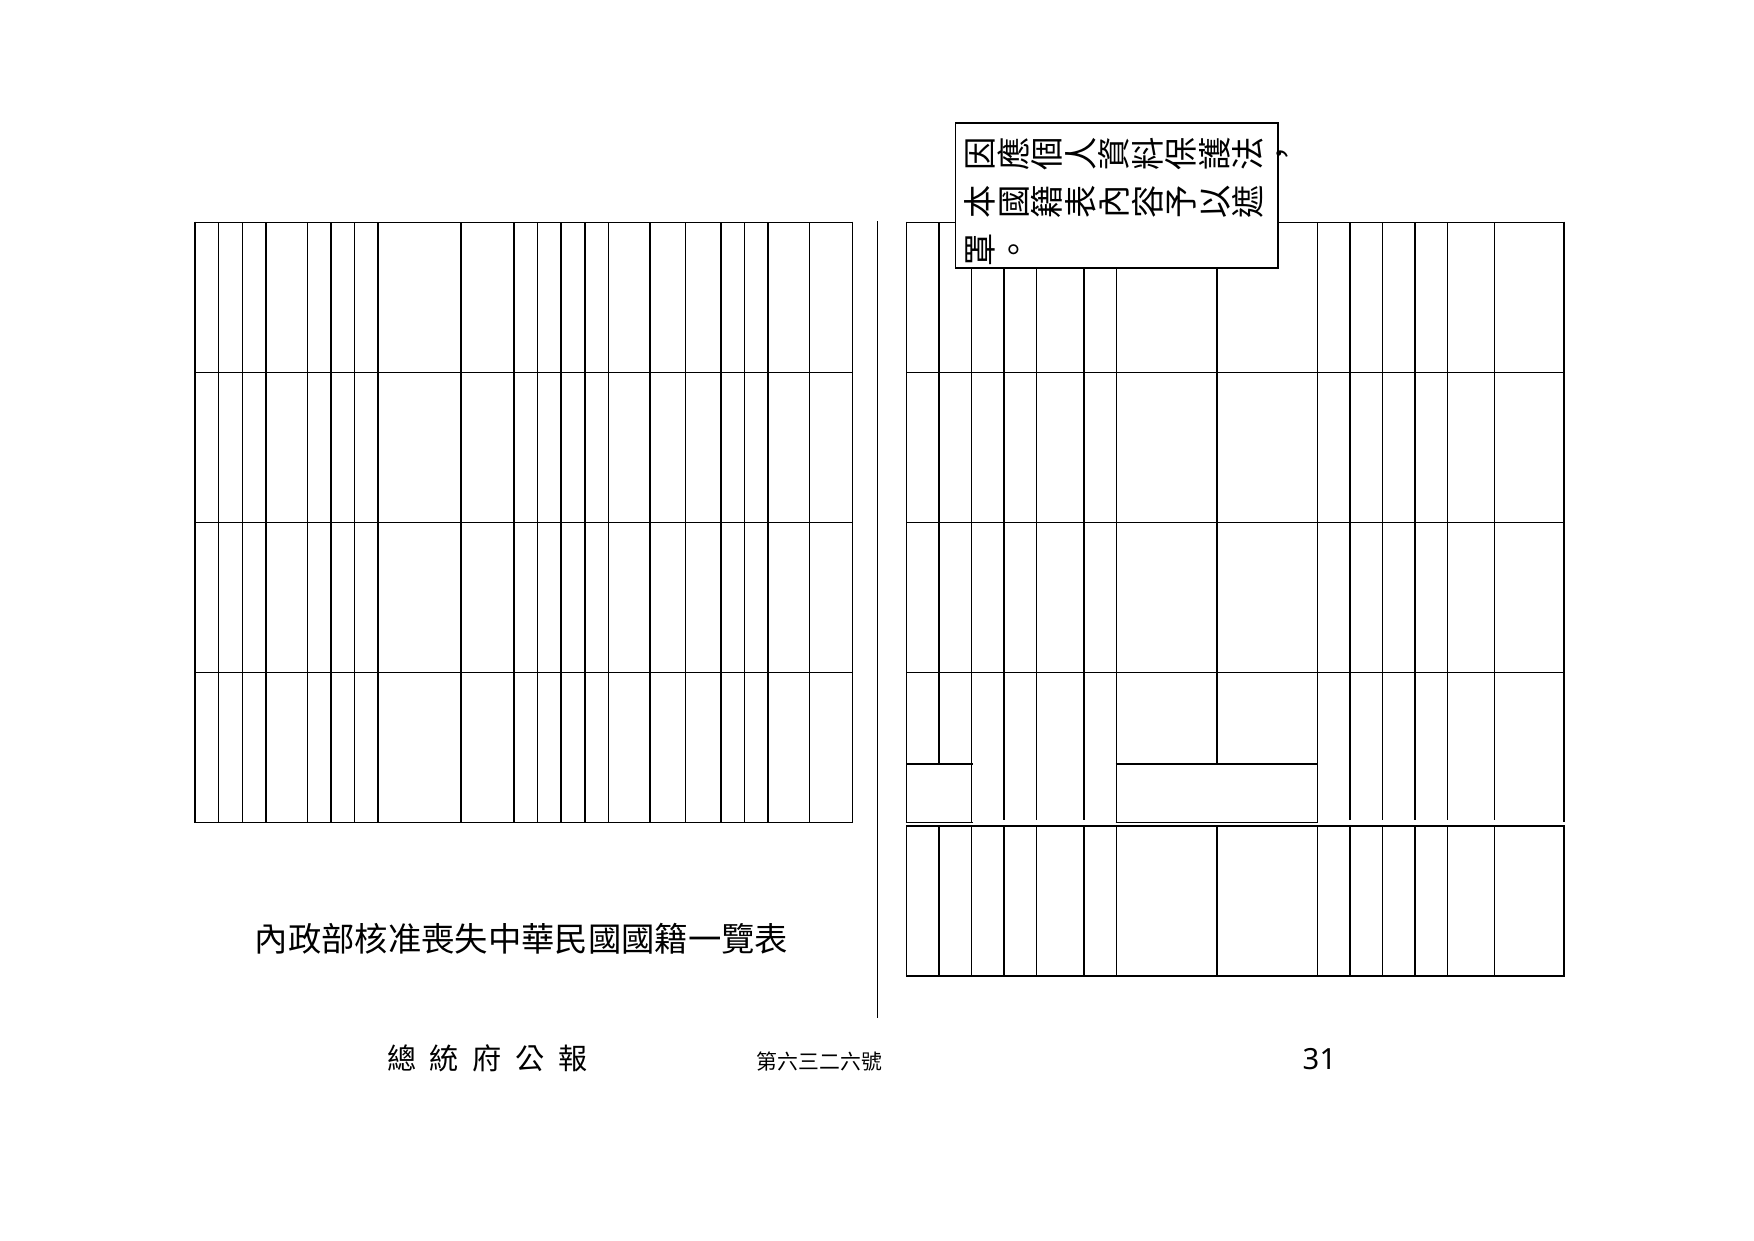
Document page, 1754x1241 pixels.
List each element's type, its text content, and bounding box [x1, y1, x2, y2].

table_cell [196, 223, 218, 372]
table_cell [907, 673, 938, 763]
table_cell [538, 223, 560, 372]
table_cell [940, 373, 971, 522]
table_cell [745, 673, 767, 822]
table_cell [609, 373, 649, 522]
table_cell [219, 673, 242, 822]
table_cell [379, 673, 460, 822]
table_cell [1350, 673, 1382, 822]
table_cell [769, 673, 809, 822]
table_header [1085, 827, 1116, 975]
table_cell [722, 223, 744, 372]
table_cell [515, 223, 537, 372]
table_header [1495, 827, 1563, 975]
table_cell [1448, 373, 1494, 522]
table_cell [651, 523, 685, 672]
table_header [1495, 223, 1563, 372]
table_cell [219, 523, 242, 672]
table_header [1117, 827, 1216, 975]
table_cell [972, 373, 1003, 522]
table_cell [243, 523, 265, 672]
table_cell [243, 223, 265, 372]
table_cell [1495, 523, 1563, 672]
table_cell [355, 523, 377, 672]
table_cell [1037, 523, 1083, 672]
table_header [907, 223, 938, 372]
table_cell [745, 223, 767, 372]
table_cell [769, 373, 809, 522]
table_cell [196, 373, 218, 522]
table_header [1351, 827, 1382, 975]
table_cell [1037, 673, 1084, 822]
table_header [940, 223, 971, 372]
table_cell [907, 373, 938, 522]
table_cell [651, 223, 685, 372]
table_header [1318, 223, 1349, 372]
table_cell [308, 373, 330, 522]
table_cell [462, 223, 513, 372]
table_header [1351, 223, 1382, 372]
table_cell [1351, 373, 1382, 522]
table_cell [1415, 673, 1447, 822]
table_cell [515, 373, 537, 522]
table_cell [1117, 373, 1216, 522]
table_header [1218, 827, 1317, 975]
table_cell [1005, 373, 1036, 522]
table_header [1448, 827, 1494, 975]
table_cell [907, 523, 938, 672]
table_header [940, 827, 971, 975]
table_cell [562, 523, 584, 672]
table_cell [1085, 523, 1116, 672]
table_cell [1005, 523, 1036, 672]
table_cell [1495, 373, 1563, 522]
table_header [972, 827, 1003, 975]
table_header [1383, 223, 1414, 372]
table_cell [586, 223, 608, 372]
table_cell [1318, 673, 1350, 822]
table_cell [219, 223, 242, 372]
table_cell [1383, 523, 1414, 672]
table_cell [1448, 523, 1494, 672]
table_cell [1416, 523, 1447, 672]
table_cell [609, 673, 649, 822]
table_cell [355, 673, 377, 822]
table_cell [538, 373, 560, 522]
table_cell [538, 673, 560, 822]
table_cell [379, 223, 460, 372]
table_cell [462, 373, 513, 522]
table_header [1085, 269, 1116, 372]
table_cell [1218, 373, 1317, 522]
table_cell [1383, 373, 1414, 522]
table_cell [907, 765, 971, 822]
table_cell [1218, 523, 1317, 672]
table_cell [196, 523, 218, 672]
table_cell [686, 223, 720, 372]
table_cell [462, 673, 513, 822]
table_cell [810, 523, 852, 672]
table_cell [243, 673, 265, 822]
table_cell [1416, 373, 1447, 522]
table_cell [1351, 523, 1382, 672]
table_cell [332, 223, 354, 372]
table_cell [1495, 673, 1563, 822]
table_cell [267, 223, 307, 372]
table_cell [940, 673, 971, 763]
table_cell [586, 673, 608, 822]
table_cell [538, 523, 560, 672]
table_cell [686, 373, 720, 522]
table_header [1117, 269, 1216, 372]
table_cell [267, 373, 307, 522]
table_cell [810, 373, 852, 522]
table_cell [1084, 673, 1116, 822]
table_header [1005, 827, 1036, 975]
table_cell [1382, 673, 1415, 822]
table_header [907, 827, 938, 975]
table_cell [609, 223, 649, 372]
table_header [1448, 223, 1494, 372]
table_cell [1117, 523, 1216, 672]
table_cell [515, 523, 537, 672]
table_header [1416, 827, 1447, 975]
table_header [1218, 223, 1317, 372]
table_header [1318, 827, 1349, 975]
table_cell [308, 523, 330, 672]
table_cell [1037, 373, 1083, 522]
table_header [1005, 269, 1036, 372]
table_cell [515, 673, 537, 822]
table_cell [1004, 673, 1037, 822]
table_cell [586, 373, 608, 522]
table_cell [769, 223, 809, 372]
table_cell [379, 523, 460, 672]
table_cell [562, 673, 584, 822]
table_cell [686, 523, 720, 672]
table_cell [745, 523, 767, 672]
table_header [1416, 223, 1447, 372]
table_cell [196, 673, 218, 822]
table_header [972, 269, 1003, 372]
table_cell [769, 523, 809, 672]
table_header [1037, 269, 1083, 372]
table_cell [462, 523, 513, 672]
table_header [1383, 827, 1414, 975]
table_header [1037, 827, 1083, 975]
table_cell [308, 223, 330, 372]
table_cell [722, 673, 744, 822]
table_cell [972, 523, 1003, 672]
table_cell [972, 673, 1004, 822]
table_cell [379, 373, 460, 522]
table_cell [1318, 523, 1349, 672]
table_cell [686, 673, 720, 822]
table_cell [308, 673, 330, 822]
table_cell [1117, 765, 1317, 822]
table_cell [651, 373, 685, 522]
table_cell [332, 523, 354, 672]
table_cell [1085, 373, 1116, 522]
table_cell [562, 223, 584, 372]
table_cell [1117, 673, 1216, 763]
table_cell [355, 223, 377, 372]
table_cell [722, 523, 744, 672]
text 內政部核准喪失中華民國國籍一覽表 [195, 867, 847, 973]
table_cell [609, 523, 649, 672]
table_cell [219, 373, 242, 522]
table_cell [586, 523, 608, 672]
table_cell [562, 373, 584, 522]
table_cell [332, 673, 354, 822]
table_cell [1447, 673, 1494, 822]
table_cell [1318, 373, 1349, 522]
table_cell [355, 373, 377, 522]
table_cell [243, 373, 265, 522]
table_cell [810, 673, 852, 822]
table_cell [1218, 673, 1317, 763]
table_cell [810, 223, 852, 372]
table_cell [745, 373, 767, 522]
table_cell [267, 673, 307, 822]
table_cell [940, 523, 971, 672]
table_cell [722, 373, 744, 522]
table_cell [651, 673, 685, 822]
table_cell [332, 373, 354, 522]
table_cell [267, 523, 307, 672]
